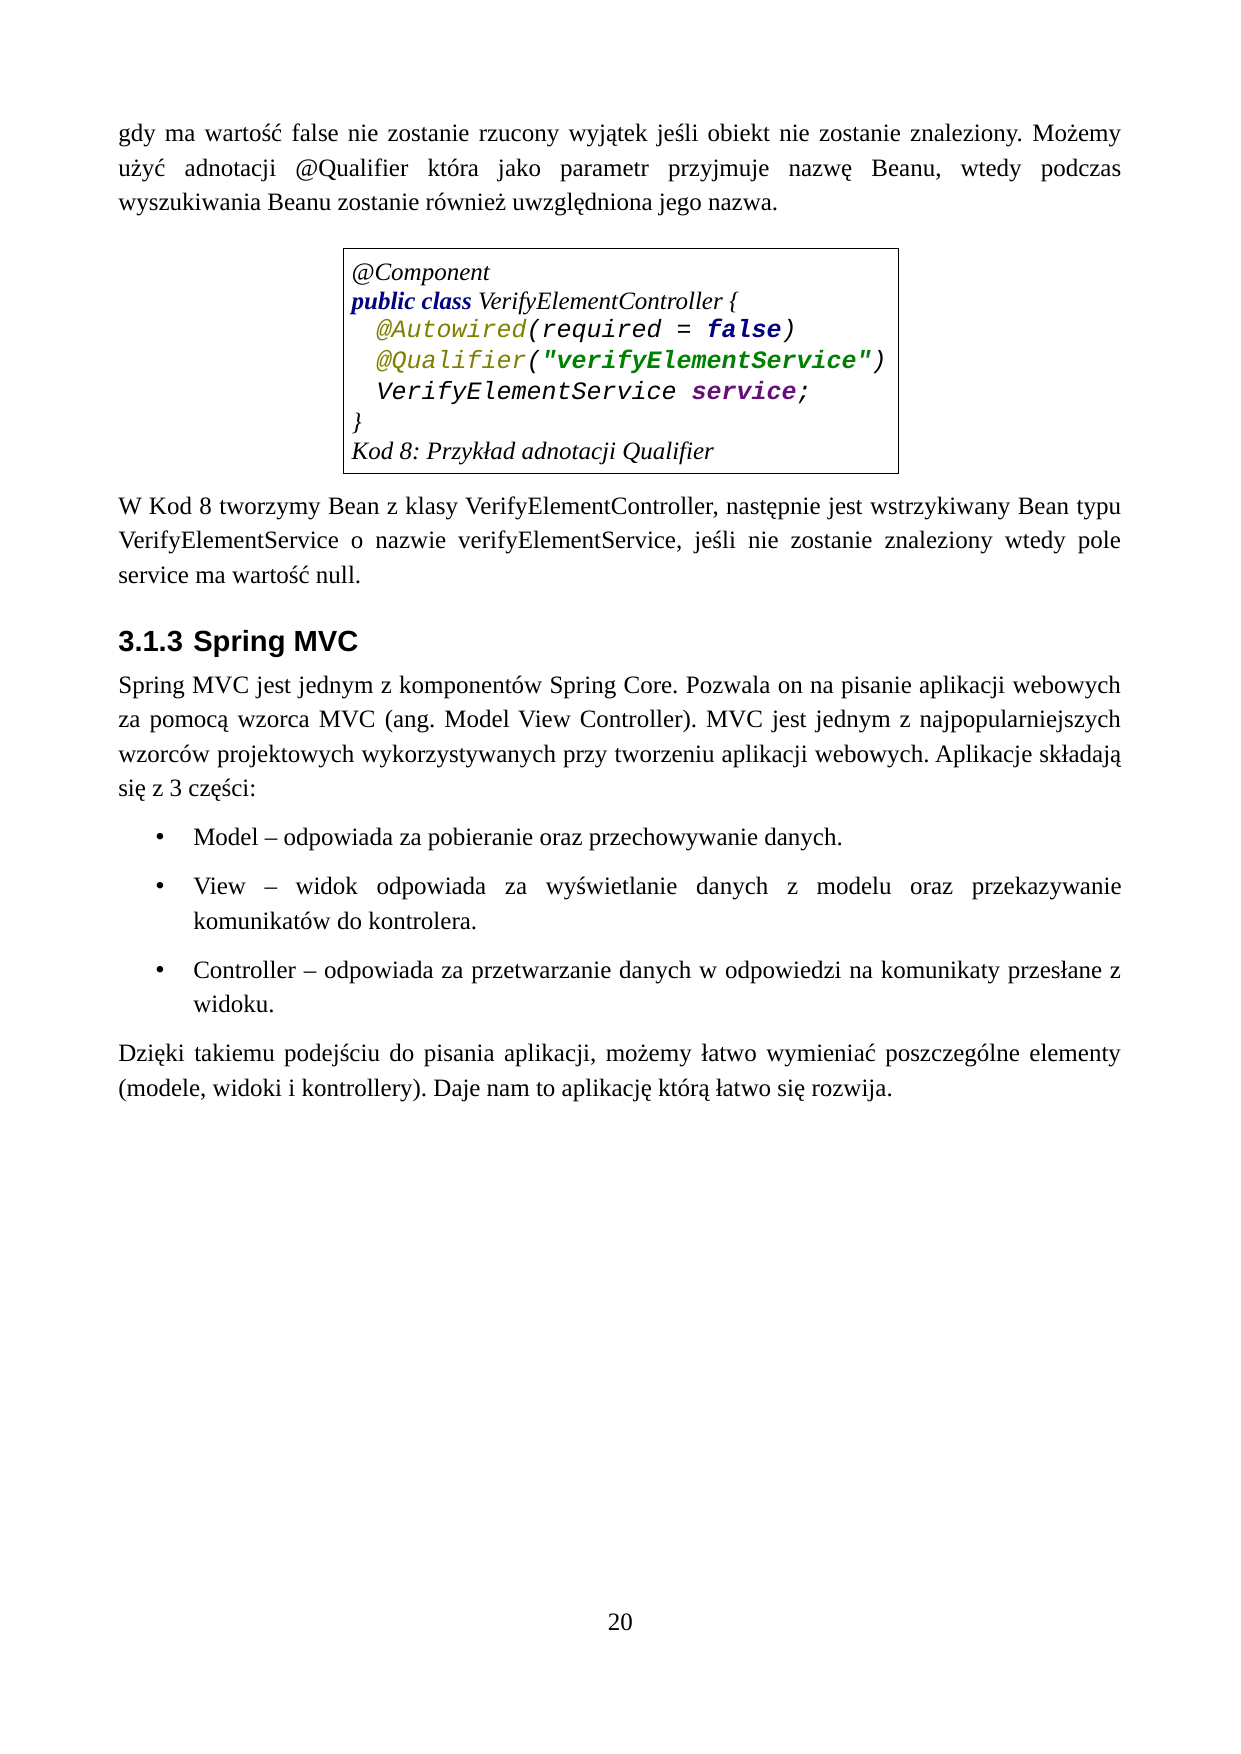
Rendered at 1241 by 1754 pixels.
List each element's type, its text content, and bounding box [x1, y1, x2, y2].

text public class VerifyElementController { [351, 286, 889, 314]
text @Autowired(required = false) [351, 314, 889, 345]
list Controller – odpowiada za przetwarzanie danych w odpowiedzi na komunikaty przesłane z widoku. [156, 955, 1122, 1018]
text gdy ma wartość false nie zostanie rzucony wyjątek jeśli obiekt nie zostanie znaleziony. Możemy użyć adnotacji @Qualifier która jako parametr przyjmuje nazwę Beanu, wtedy podczas wyszukiwania Beanu zostanie również uwzględniona jego nazwa. [118, 118, 1122, 216]
text Dzięki takiemu podejściu do pisania aplikacji, możemy łatwo wymieniać poszczególne elementy (modele, widoki i kontrollery). Daje nam to aplikację którą łatwo się rozwija. [118, 1038, 1122, 1102]
text @Component [351, 257, 889, 286]
list Model – odpowiada za pobieranie oraz przechowywanie danych. [156, 822, 1122, 851]
text @Qualifier("verifyElementService") [351, 345, 889, 376]
list View – widok odpowiada za wyświetlanie danych z modelu oraz przekazywanie komunikatów do kontrolera. [156, 871, 1122, 934]
text } [351, 407, 889, 436]
text W Kod 8 tworzymy Bean z klasy VerifyElementController, następnie jest wstrzykiwany Bean typu VerifyElementService o nazwie verifyElementService, jeśli nie zostanie znaleziony wtedy pole service ma wartość null. [118, 236, 1122, 589]
text Spring MVC jest jednym z komponentów Spring Core. Pozwala on na pisanie aplikacji webowych za pomocą wzorca MVC (ang. Model View Controller). MVC jest jednym z najpopularniejszych wzorców projektowych wykorzystywanych przy tworzeniu aplikacji webowych. Aplikacje składają się z 3 części: [118, 670, 1122, 802]
text Kod 8: Przykład adnotacji Qualifier [351, 436, 889, 464]
text VerifyElementService service; [351, 376, 889, 407]
subtitle Spring MVC [118, 624, 1122, 657]
